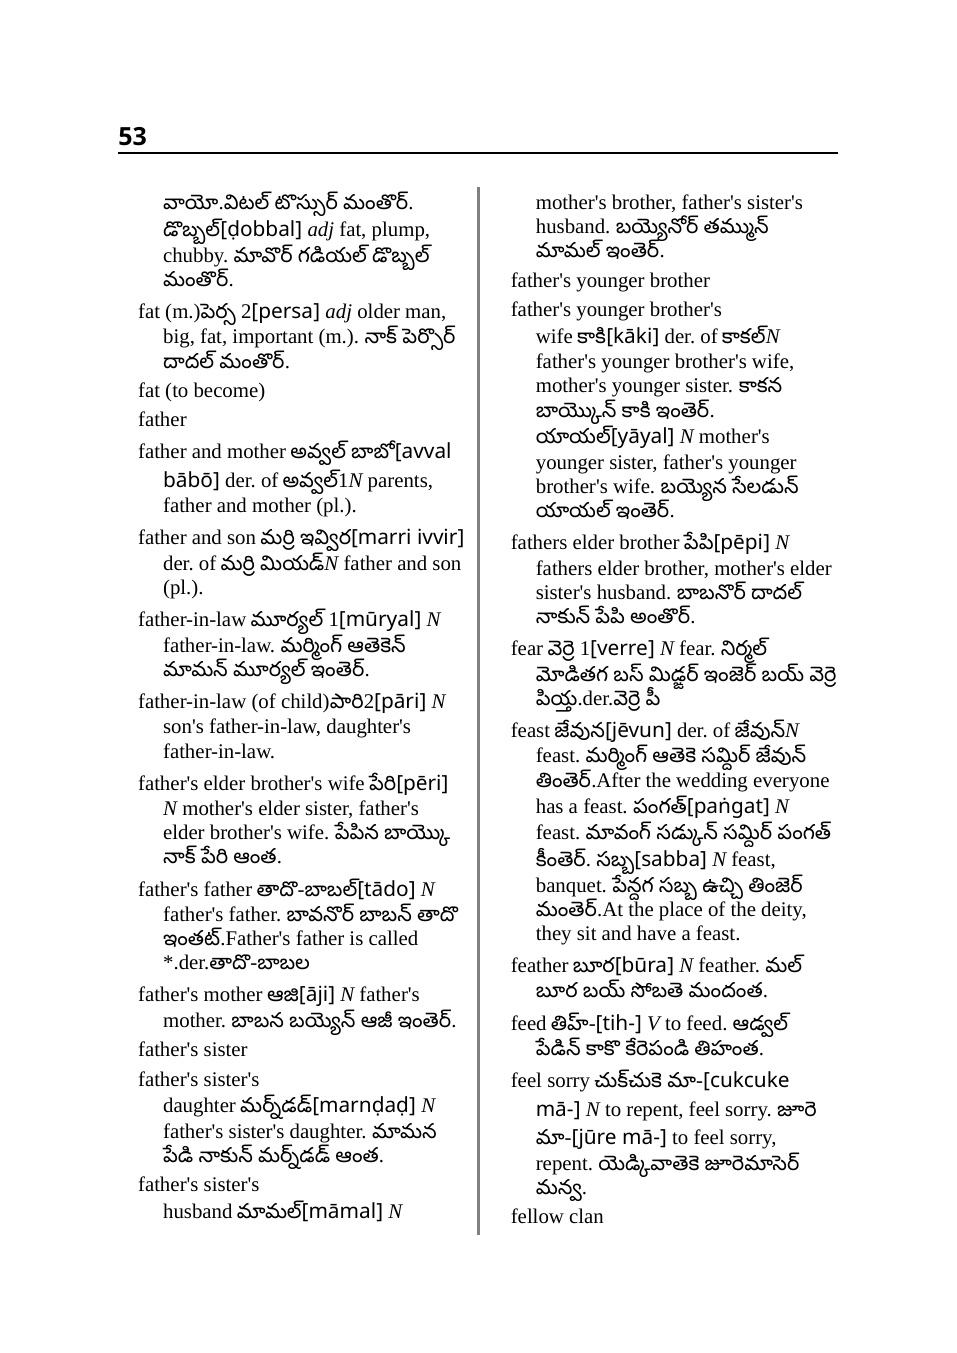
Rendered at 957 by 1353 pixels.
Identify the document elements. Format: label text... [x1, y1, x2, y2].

text fellow clan [492, 1201, 837, 1232]
text feedతిహ్-[tih-] V to feed. ఆడ్వల్ పేడిన్ కాకొ కేరెపండి తిహంత. [492, 1004, 837, 1062]
text mother's brother, father's sister's husband. బయ్యెనోర్ తమ్మున్ మామల్ ఇంతెర్. [492, 188, 837, 264]
text father-in-lawమూర్యల్ 1[mūryal] N father-in-law. మర్మింగ్ ఆతెకెన్ మామన్ మూర్యల్ ఇంతెర్. [119, 601, 465, 683]
text father's sister's husbandమామల్[māmal] N [119, 1169, 465, 1229]
text featherబూర[būra] N feather. మల్ బూర బయ్ సోబతె మందంత. [492, 947, 837, 1004]
text fat (to become) [119, 375, 465, 404]
text feastజేవున[jēvun] der. ofజేవున్N feast. మర్మింగ్ ఆతెకె సమ్దిర్ జేవున్ తింతెర్.After the wedding everyone has a feast. పంగత్[paṅgat] N feast. మావంగ్ సడ్కున్ సమ్దిర్ పంగత్ కీంతెర్. సబ్బ[sabba] N feast, banquet. పేన్దగ సబ్బ ఉచ్చి తింజెర్ మంతెర్.At the place of the deity, they sit and have a feast. [492, 712, 837, 947]
text father's fatherతాదొ-బాబల్[tādo] N father's father. బావనొర్ బాబన్ తాదొ ఇంతట్.Father's father is called *.der.తాదొ-బాబల [119, 871, 465, 976]
text father and motherఅవ్వల్ బాబో[avval bābō] der. ofఅవ్వల్1N parents, father and mother (pl.). [119, 433, 465, 519]
text father's sister's daughterమర్న్‌డడ్[marnḍaḍ] N father's sister's daughter. మామన పేడి నాకున్ మర్న్‌డడ్ ఆంత. [119, 1063, 465, 1169]
text father's elder brother's wifeపేరి[pēri] N mother's elder sister, father's elder brother's wife. పేపిన బాయ్కొ నాక్ పేరి ఆంత. [119, 765, 465, 871]
text father and sonమర్రి ఇవ్విర[marri ivvir] der. ofమర్రి మియడ్N father and son (pl.). [119, 519, 465, 601]
text father [119, 404, 465, 433]
text fearవెర్రె 1[verre] N fear. నిర్మల్ మోడితగ బస్ మిడ్ఙర్ ఇంజెర్ బయ్ వెర్రె పియ్త.der.వెర్రె పీ [492, 630, 837, 712]
text fat (m.)పెర్స 2[persa] adj older man, big, fat, important (m.). నాక్ పెర్సొర్ దాదల్ మంతొర్. [119, 293, 465, 375]
text father-in-law (of child)పారి2[pāri] N son's father-in-law, daughter's father-in-law. [119, 683, 465, 765]
text father's motherఆజి[āji] N father's mother. బాబన బయ్యెన్ ఆజీ ఇంతెర్. [119, 976, 465, 1034]
text వాయో.విటల్ టొస్సుర్ మంతొర్. డొబ్బల్[ḍobbal] adj fat, plump, chubby. మావొర్ గడియల్ డొబ్బల్ మంతొర్. [119, 188, 465, 293]
text father's younger brother's wifeకాకి[kāki] der. ofకాకల్N father's younger brother's wife, mother's younger sister. కాకన బాయ్కొన్ కాకి ఇంతెర్. యాయల్[yāyal] N mother's younger sister, father's younger brother's wife. బయ్యెన సేలడున్ యాయల్ ఇంతెర్. [492, 294, 837, 524]
text fathers elder brotherపేపి[pēpi] N fathers elder brother, mother's elder sister's husband. బాబనొర్ దాదల్ నాకున్ పేపి అంతొర్. [492, 524, 837, 630]
text father's younger brother [492, 264, 837, 294]
text feel sorryచుక్‌చుకె మా-[cukcuke mā-] N to repent, feel sorry. జూరె మా-[jūre mā-] to feel sorry, repent. యెడ్కివాతెకె జూరెమాసెర్ మన్వ. [492, 1062, 837, 1201]
text father's sister [119, 1034, 465, 1063]
